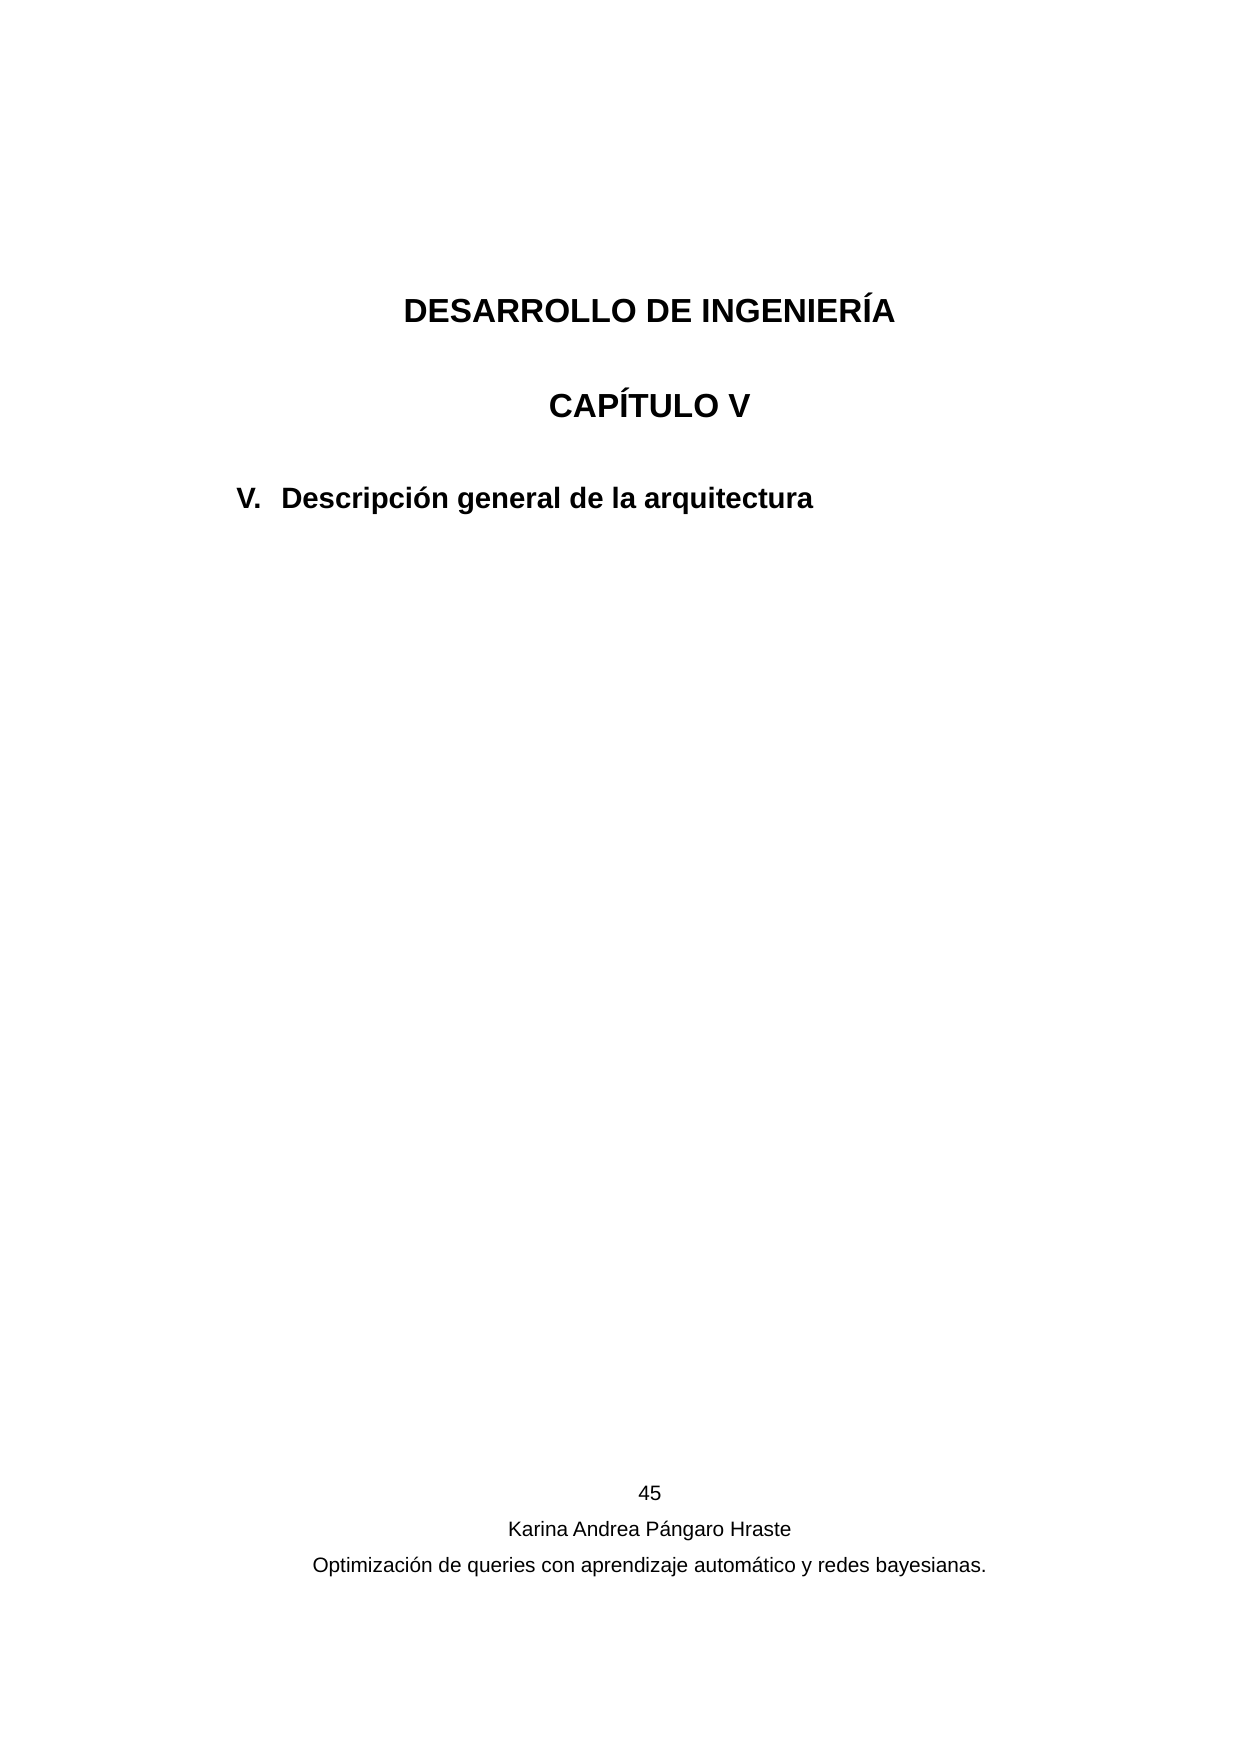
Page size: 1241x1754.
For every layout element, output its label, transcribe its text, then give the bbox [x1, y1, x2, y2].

subtitle DESARROLLO DE INGENIERÍA [236, 291, 1063, 329]
subtitle Descripción general de la arquitectura [236, 481, 1063, 514]
subtitle CAPÍTULO V [236, 386, 1063, 424]
